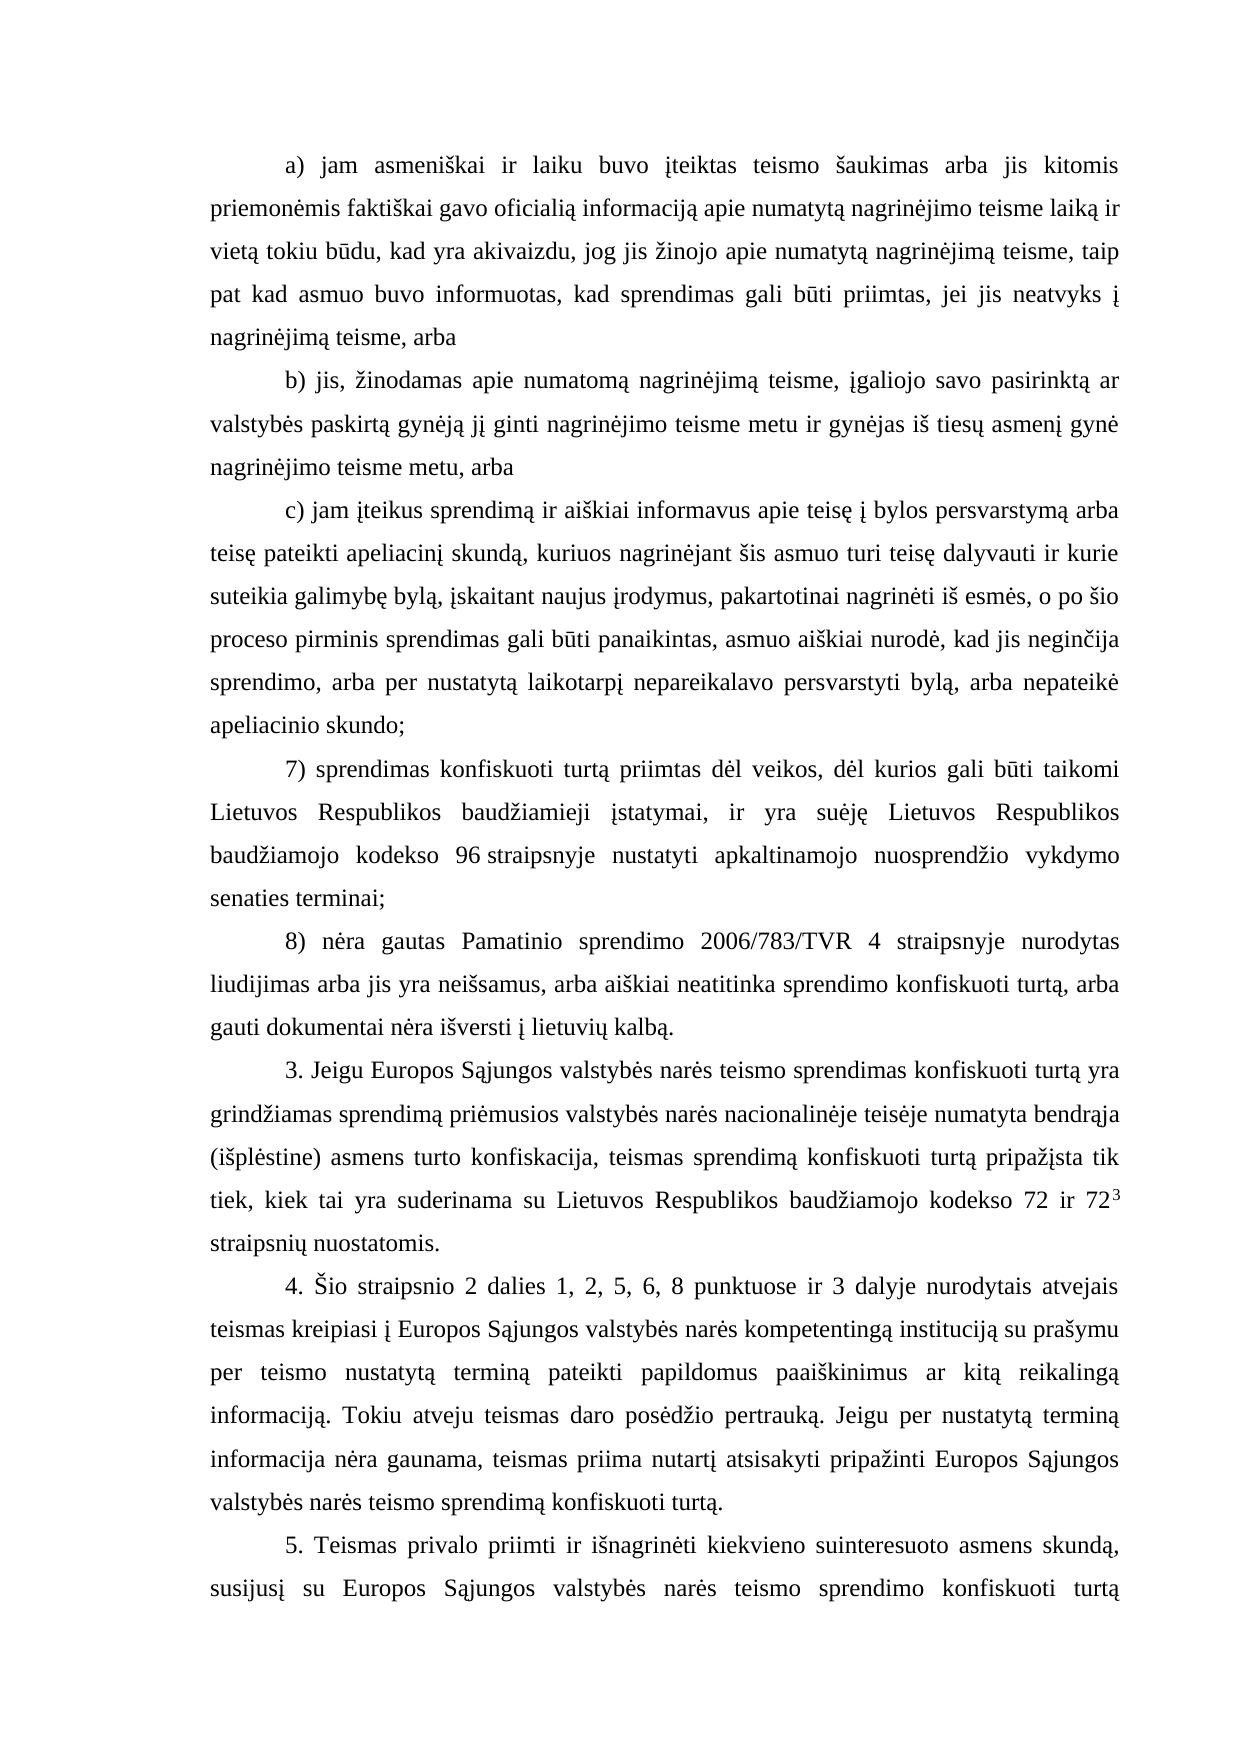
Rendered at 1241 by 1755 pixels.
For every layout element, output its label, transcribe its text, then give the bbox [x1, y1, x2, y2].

text c) jam įteikus sprendimą ir aiškiai informavus apie teisę į bylos persvarstymą arba teisę pateikti apeliacinį skundą, kuriuos nagrinėjant šis asmuo turi teisę dalyvauti ir kurie suteikia galimybę bylą, įskaitant naujus įrodymus, pakartotinai nagrinėti iš esmės, o po šio proceso pirminis sprendimas gali būti panaikintas, asmuo aiškiai nurodė, kad jis neginčija sprendimo, arba per nustatytą laikotarpį nepareikalavo persvarstyti bylą, arba nepateikė apeliacinio skundo; [210, 495, 1120, 739]
text a) jam asmeniškai ir laiku buvo įteiktas teismo šaukimas arba jis kitomis priemonėmis faktiškai gavo oficialią informaciją apie numatytą nagrinėjimo teisme laiką ir vietą tokiu būdu, kad yra akivaizdu, jog jis žinojo apie numatytą nagrinėjimą teisme, taip pat kad asmuo buvo informuotas, kad sprendimas gali būti priimtas, jei jis neatvyks į nagrinėjimą teisme, arba [210, 150, 1120, 351]
text 8) nėra gautas Pamatinio sprendimo 2006/783/TVR 4 straipsnyje nurodytas liudijimas arba jis yra neišsamus, arba aiškiai neatitinka sprendimo konfiskuoti turtą, arba gauti dokumentai nėra išversti į lietuvių kalbą. [210, 926, 1120, 1041]
text b) jis, žinodamas apie numatomą nagrinėjimą teisme, įgaliojo savo pasirinktą ar valstybės paskirtą gynėją jį ginti nagrinėjimo teisme metu ir gynėjas iš tiesų asmenį gynė nagrinėjimo teisme metu, arba [210, 366, 1120, 481]
text 5. Teismas privalo priimti ir išnagrinėti kiekvieno suinteresuoto asmens skundą, susijusį su Europos Sąjungos valstybės narės teismo sprendimo konfiskuoti turtą [210, 1530, 1120, 1602]
text 3. Jeigu Europos Sąjungos valstybės narės teismo sprendimas konfiskuoti turtą yra grindžiamas sprendimą priėmusios valstybės narės nacionalinėje teisėje numatyta bendrąja (išplėstine) asmens turto konfiskacija, teismas sprendimą konfiskuoti turtą pripažįsta tik tiek, kiek tai yra suderinama su Lietuvos Respublikos baudžiamojo kodekso 72 ir 723 straipsnių nuostatomis. [210, 1056, 1120, 1257]
text 4. Šio straipsnio 2 dalies 1, 2, 5, 6, 8 punktuose ir 3 dalyje nurodytais atvejais teismas kreipiasi į Europos Sąjungos valstybės narės kompetentingą instituciją su prašymu per teismo nustatytą terminą pateikti papildomus paaiškinimus ar kitą reikalingą informaciją. Tokiu atveju teismas daro posėdžio pertrauką. Jeigu per nustatytą terminą informacija nėra gaunama, teismas priima nutartį atsisakyti pripažinti Europos Sąjungos valstybės narės teismo sprendimą konfiskuoti turtą. [210, 1271, 1120, 1516]
text 7) sprendimas konfiskuoti turtą priimtas dėl veikos, dėl kurios gali būti taikomi Lietuvos Respublikos baudžiamieji įstatymai, ir yra suėję Lietuvos Respublikos baudžiamojo kodekso 96 straipsnyje nustatyti apkaltinamojo nuosprendžio vykdymo senaties terminai; [210, 754, 1120, 912]
